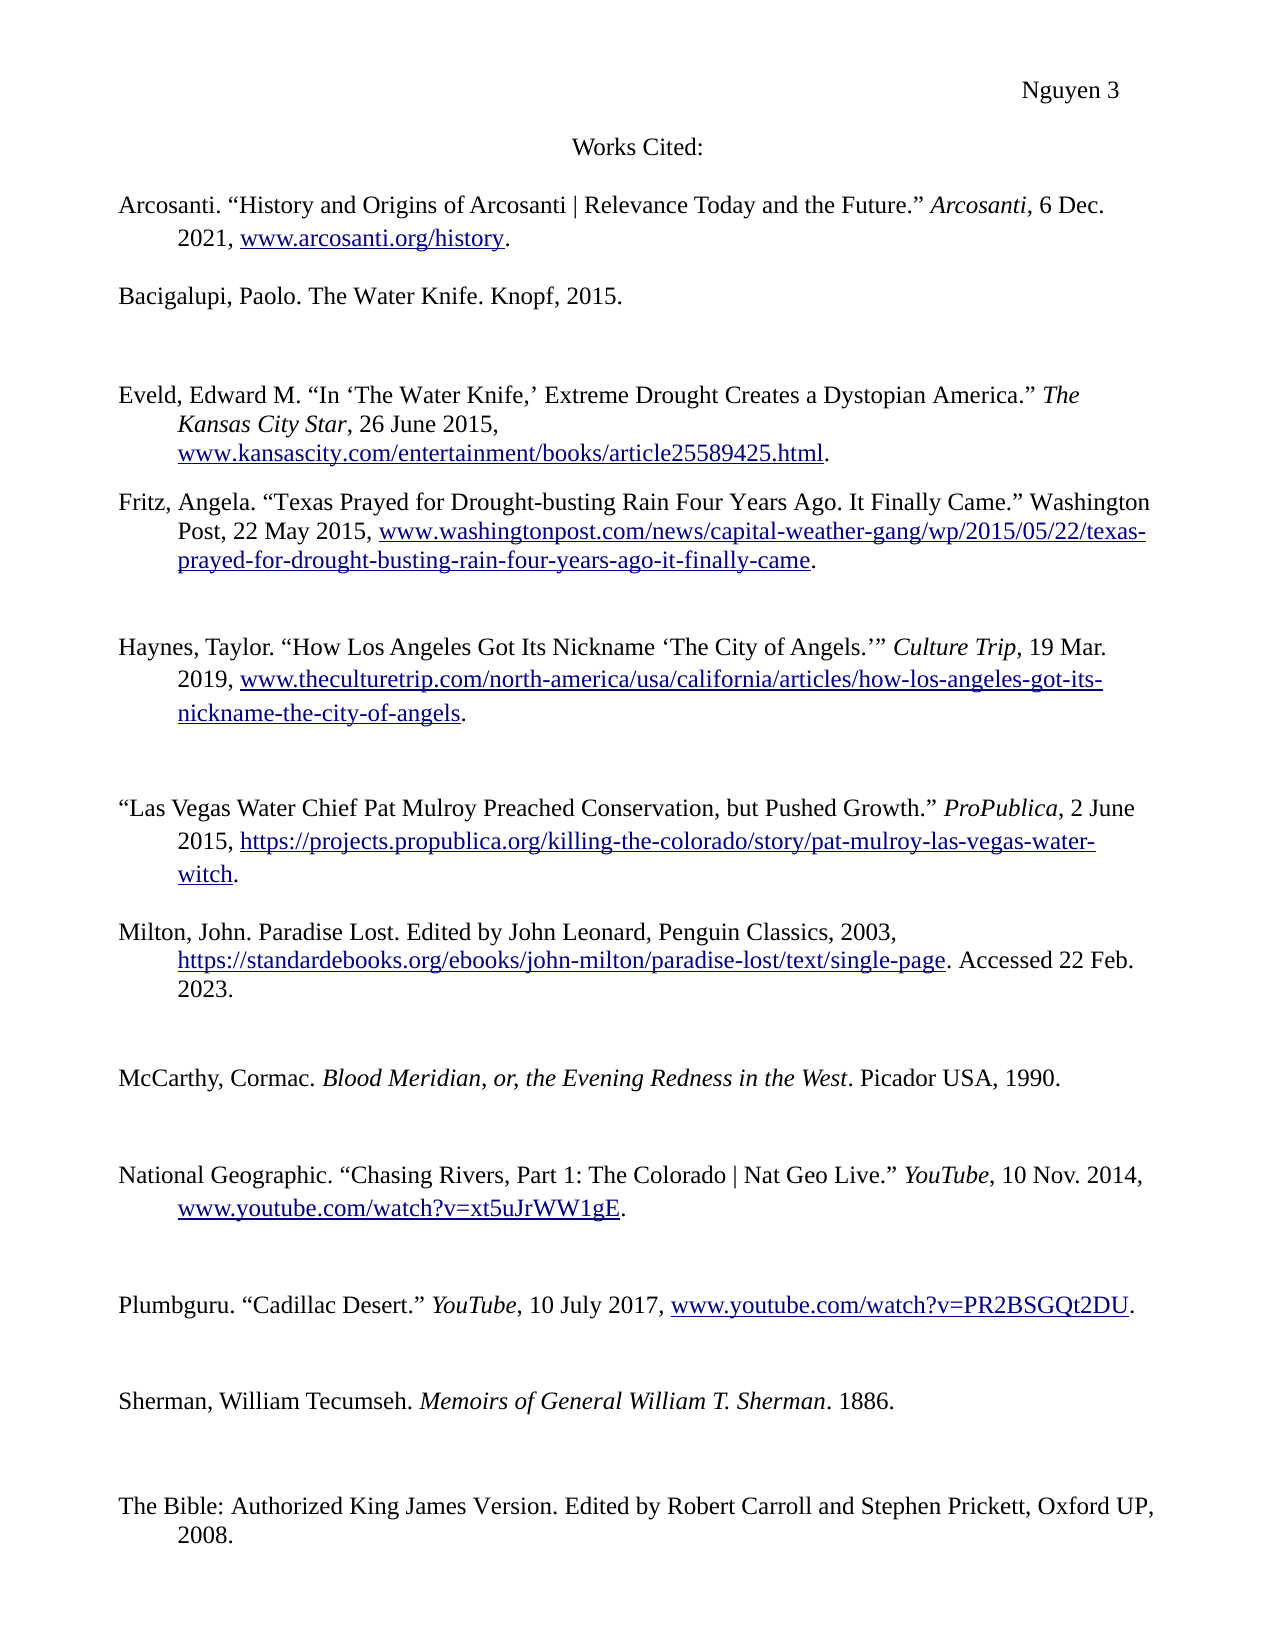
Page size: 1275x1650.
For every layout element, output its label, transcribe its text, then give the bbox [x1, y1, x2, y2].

text “Las Vegas Water Chief Pat Mulroy Preached Conservation, but Pushed Growth.” ProPublica, 2 June 2015, https://projects.propublica.org/killing-the-colorado/story/pat-mulroy-las-vegas-water-witch. [118, 793, 1157, 888]
text Milton, John. Paradise Lost. Edited by John Leonard, Penguin Classics, 2003, https://standardebooks.org/ebooks/john-milton/paradise-lost/text/single-page. Accessed 22 Feb. 2023. [118, 917, 1157, 1003]
text Works Cited: [118, 132, 1157, 161]
text Fritz, Angela. “Texas Prayed for Drought-busting Rain Four Years Ago. It Finally Came.” Washington Post, 22 May 2015, www.washingtonpost.com/news/capital-weather-gang/wp/2015/05/22/texas-prayed-for-drought-busting-rain-four-years-ago-it-finally-came. [118, 487, 1157, 573]
text Arcosanti. “History and Origins of Arcosanti | Relevance Today and the Future.” Arcosanti, 6 Dec. 2021, www.arcosanti.org/history. [118, 190, 1157, 252]
text Eveld, Edward M. “In ‘The Water Knife,’ Extreme Drought Creates a Dystopian America.” The Kansas City Star, 26 June 2015, www.kansascity.com/entertainment/books/article25589425.html. [118, 380, 1157, 466]
text The Bible: Authorized King James Version. Edited by Robert Carroll and Stephen Prickett, Oxford UP, 2008. [118, 1491, 1157, 1549]
text Sherman, William Tecumseh. Memoirs of General William T. Sherman. 1886. [118, 1386, 1157, 1414]
text Bacigalupi, Paolo. The Water Knife. Knopf, 2015. [118, 281, 1157, 310]
text Plumbguru. “Cadillac Desert.” YouTube, 10 July 2017, www.youtube.com/watch?v=PR2BSGQt2DU. [118, 1291, 1157, 1319]
text McCarthy, Cormac. Blood Meridian, or, the Evening Redness in the West. Picador USA, 1990. [118, 1063, 1157, 1092]
text Haynes, Taylor. “How Los Angeles Got Its Nickname ‘The City of Angels.’” Culture Trip, 19 Mar. 2019, www.theculturetrip.com/north-america/usa/california/articles/how-los-angeles-got-its-nickname-the-city-of-angels. [118, 632, 1157, 726]
text National Geographic. “Chasing Rivers, Part 1: The Colorado | Nat Geo Live.” YouTube, 10 Nov. 2014, www.youtube.com/watch?v=xt5uJrWW1gE. [118, 1160, 1157, 1222]
